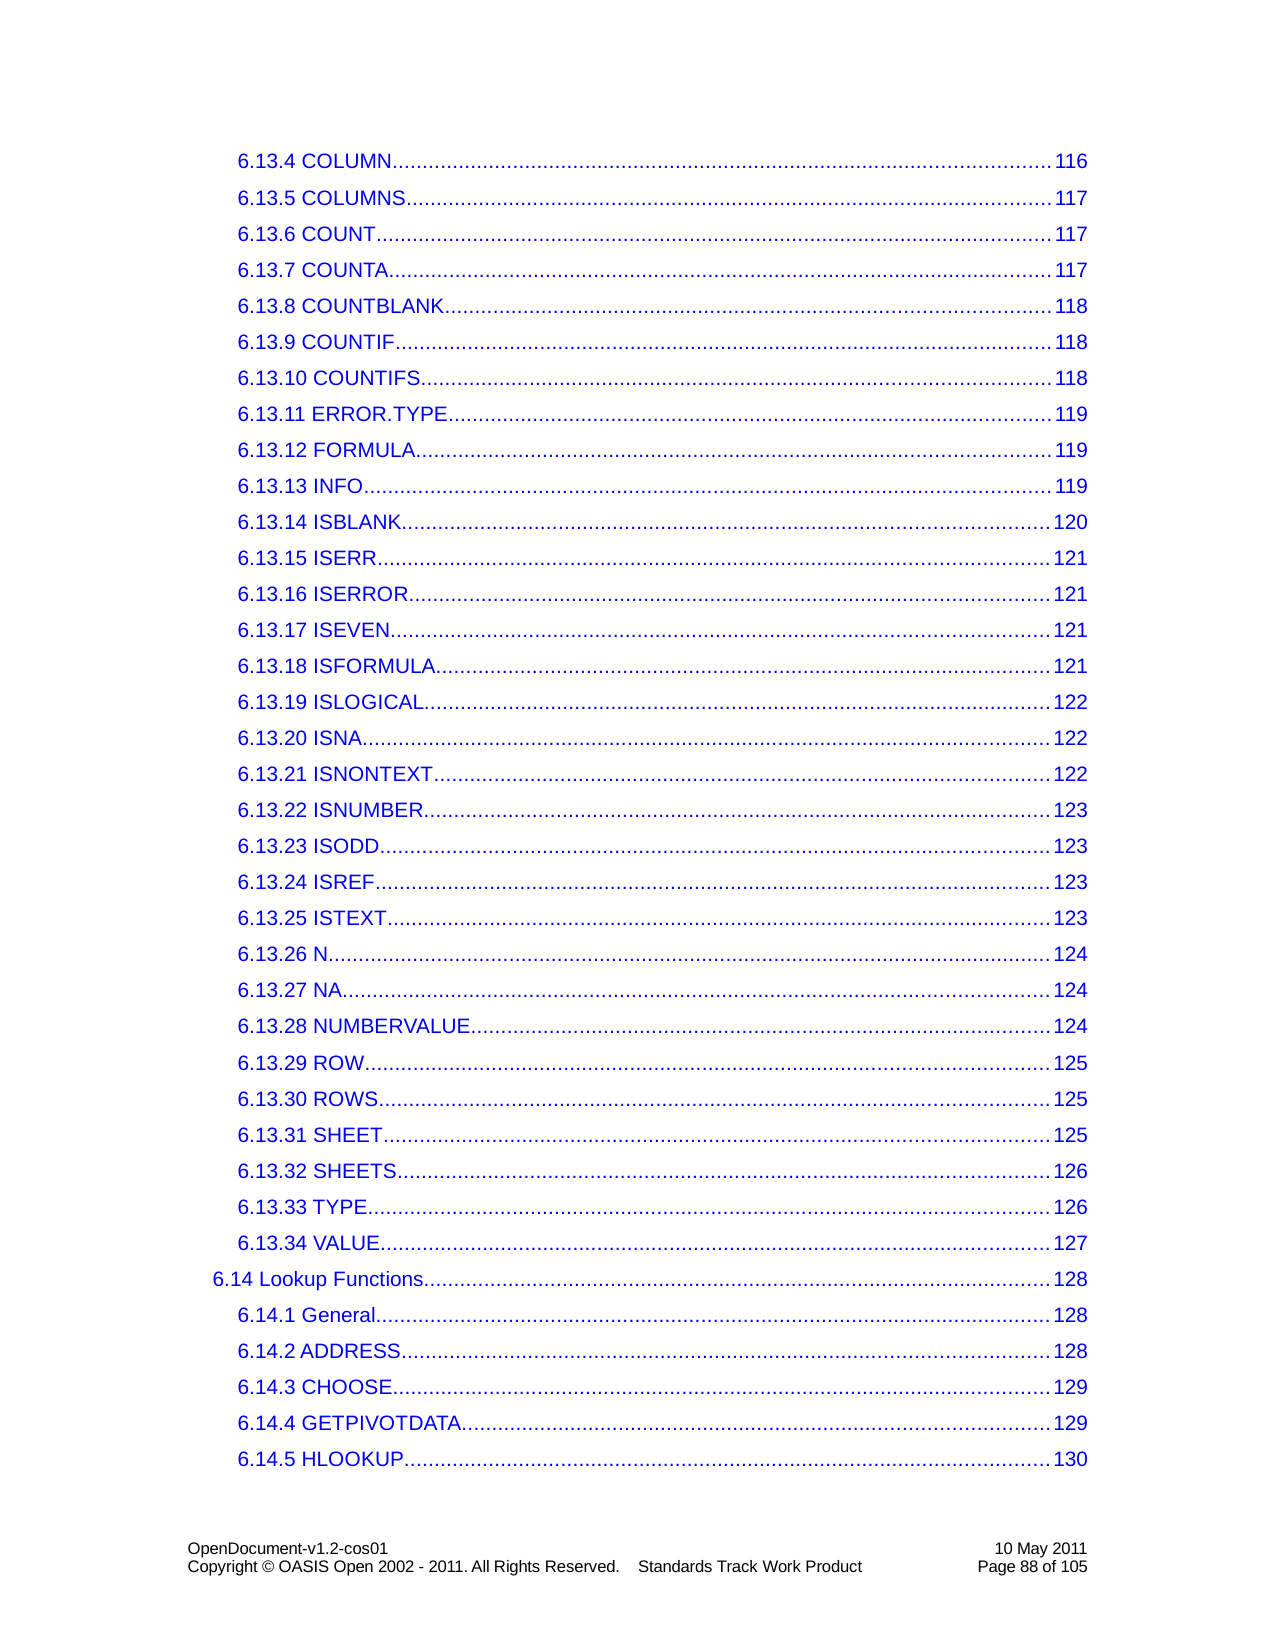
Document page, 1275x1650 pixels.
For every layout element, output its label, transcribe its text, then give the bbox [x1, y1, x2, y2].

text 6.13.20 ISNA 122 [237, 727, 1088, 750]
text 6.14.5 HLOOKUP 130 [237, 1447, 1088, 1471]
text 6.13.24 ISREF 123 [237, 871, 1088, 894]
text 6.13.12 FORMULA 119 [237, 438, 1088, 462]
text 6.13.13 INFO 119 [237, 474, 1088, 498]
text 6.13.19 ISLOGICAL 122 [237, 691, 1088, 714]
text 6.13.15 ISERR 121 [237, 546, 1088, 570]
text 6.14.3 CHOOSE 129 [237, 1375, 1088, 1399]
text 6.14.4 GETPIVOTDATA 129 [237, 1411, 1088, 1435]
text 6.13.9 COUNTIF 118 [237, 330, 1088, 354]
text 6.13.6 COUNT 117 [237, 222, 1088, 246]
text 6.13.34 VALUE 127 [237, 1231, 1088, 1255]
text 6.13.33 TYPE 126 [237, 1195, 1088, 1219]
text 6.13.23 ISODD 123 [237, 835, 1088, 858]
text 6.13.22 ISNUMBER 123 [237, 799, 1088, 822]
text 6.13.14 ISBLANK 120 [237, 510, 1088, 534]
text 6.13.32 SHEETS 126 [237, 1159, 1088, 1183]
text 6.13.28 NUMBERVALUE 124 [237, 1015, 1088, 1038]
text 6.13.25 ISTEXT 123 [237, 907, 1088, 930]
text 6.13.10 COUNTIFS 118 [237, 366, 1088, 390]
text 6.13.4 COLUMN 116 [237, 150, 1088, 173]
text 6.13.29 ROW 125 [237, 1051, 1088, 1074]
text 6.13.16 ISERROR 121 [237, 582, 1088, 606]
text 6.13.21 ISNONTEXT 122 [237, 763, 1088, 786]
text 6.13.7 COUNTA 117 [237, 258, 1088, 282]
text 6.13.30 ROWS 125 [237, 1087, 1088, 1111]
text 6.13.26 N 124 [237, 943, 1088, 966]
text 6.13.11 ERROR.TYPE 119 [237, 402, 1088, 426]
text 6.13.8 COUNTBLANK 118 [237, 294, 1088, 318]
text 6.13.27 NA 124 [237, 979, 1088, 1002]
text 6.13.5 COLUMNS 117 [237, 186, 1088, 209]
text 6.14.2 ADDRESS 128 [237, 1339, 1088, 1363]
text 6.13.31 SHEET 125 [237, 1123, 1088, 1147]
text 6.13.18 ISFORMULA 121 [237, 654, 1088, 678]
text 6.13.17 ISEVEN 121 [237, 618, 1088, 642]
text 6.14 Lookup Functions 128 [212, 1267, 1088, 1291]
text 6.14.1 General 128 [237, 1303, 1088, 1327]
